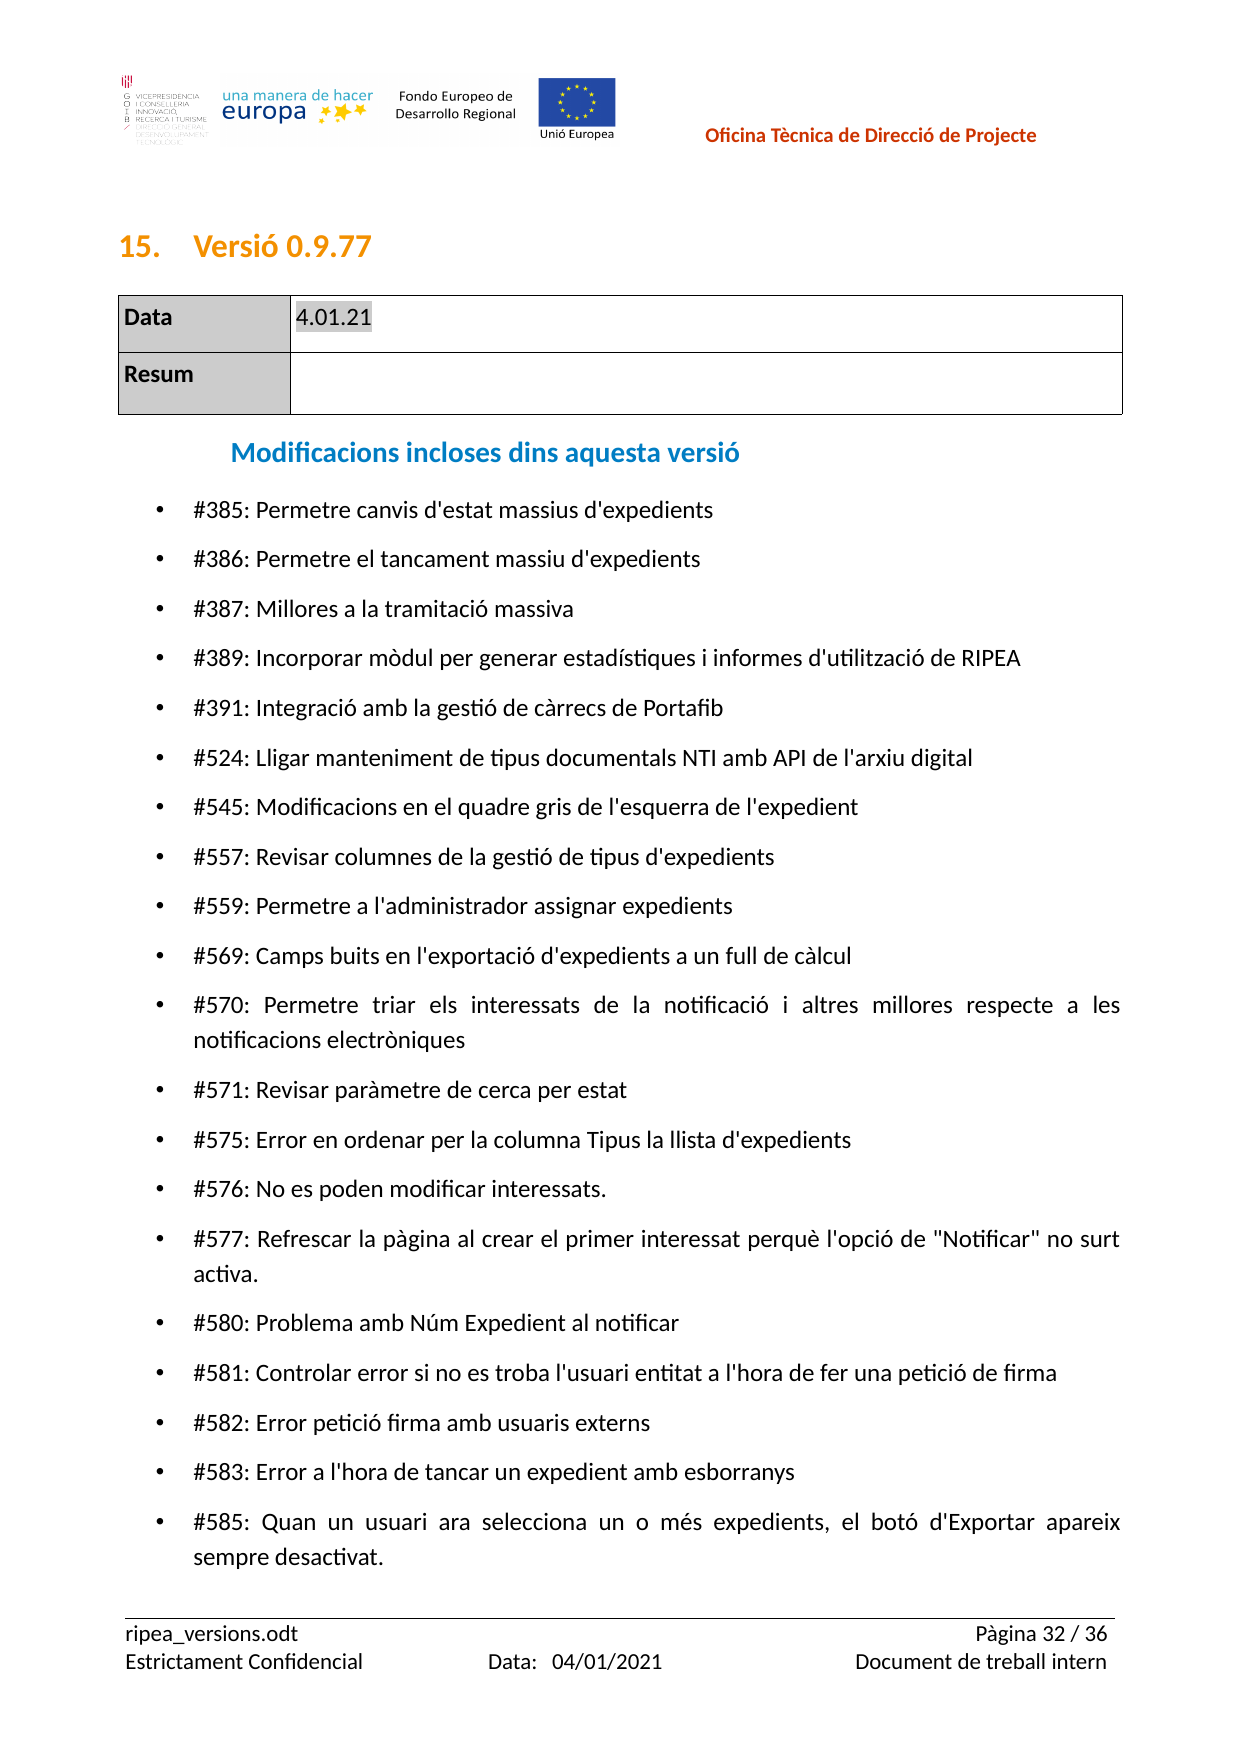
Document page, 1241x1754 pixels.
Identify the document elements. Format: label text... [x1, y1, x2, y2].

table_cell Resum [119, 353, 290, 414]
subtitle Modificacions incloses dins aquesta versió [153, 434, 1122, 470]
picture [118, 73, 213, 147]
list #559: Permetre a l'administrador assignar expedients [156, 890, 1122, 921]
list #582: Error petició firma amb usuaris externs [156, 1407, 1122, 1437]
table_header 4.01.21 [291, 296, 1122, 352]
list #524: Lligar manteniment de tipus documentals NTI amb API de l'arxiu digital [156, 742, 1122, 772]
list #580: Problema amb Núm Expedient al notificar [156, 1307, 1122, 1338]
picture [219, 73, 621, 147]
list #576: No es poden modificar interessats. [156, 1173, 1122, 1204]
list #557: Revisar columnes de la gestió de tipus d'expedients [156, 841, 1122, 871]
list #583: Error a l'hora de tancar un expedient amb esborranys [156, 1456, 1122, 1487]
list #571: Revisar paràmetre de cerca per estat [156, 1074, 1122, 1105]
table_cell [291, 353, 1122, 414]
list #581: Controlar error si no es troba l'usuari entitat a l'hora de fer una petició de firma [156, 1357, 1122, 1388]
subtitle Versió 0.9.77 [118, 225, 1122, 266]
list #385: Permetre canvis d'estat massius d'expedients [156, 494, 1122, 524]
list #577: Refrescar la pàgina al crear el primer interessat perquè l'opció de "Notificar" no surt activa. [156, 1223, 1122, 1288]
list #585: Quan un usuari ara selecciona un o més expedients, el botó d'Exportar apareix sempre desactivat. [156, 1506, 1122, 1571]
list #389: Incorporar mòdul per generar estadístiques i informes d'utilització de RIPEA [156, 642, 1122, 673]
list #387: Millores a la tramitació massiva [156, 593, 1122, 623]
list #386: Permetre el tancament massiu d'expedients [156, 543, 1122, 574]
list #570: Permetre triar els interessats de la notificació i altres millores respecte a les notificacions electròniques [156, 989, 1122, 1055]
list #569: Camps buits en l'exportació d'expedients a un full de càlcul [156, 940, 1122, 971]
list #575: Error en ordenar per la columna Tipus la llista d'expedients [156, 1124, 1122, 1154]
list #545: Modificacions en el quadre gris de l'esquerra de l'expedient [156, 791, 1122, 822]
list #391: Integració amb la gestió de càrrecs de Portafib [156, 692, 1122, 723]
table_header Data [119, 296, 290, 352]
